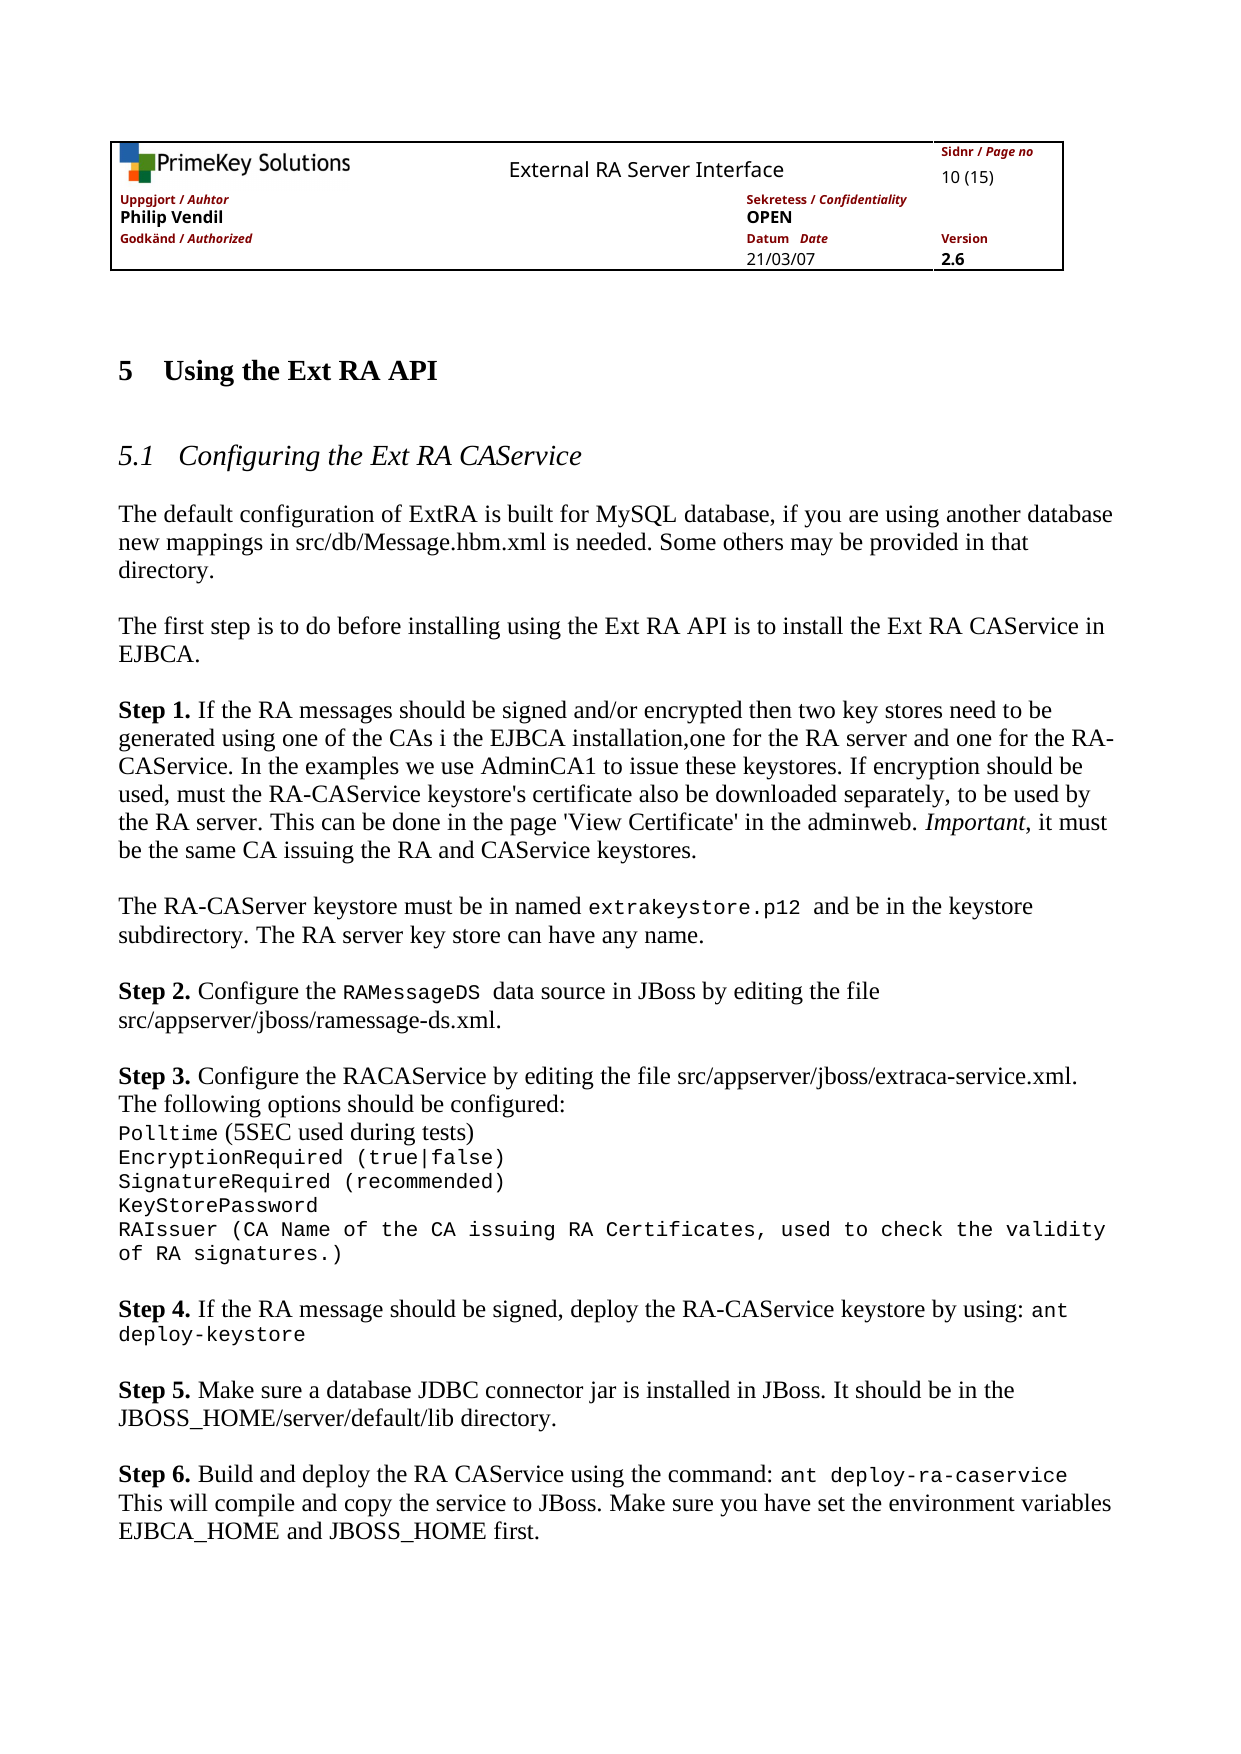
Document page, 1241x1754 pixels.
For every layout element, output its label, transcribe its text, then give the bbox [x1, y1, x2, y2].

subtitle Using the Ext RA API [118, 354, 1122, 386]
text The RA-CAServer keystore must be in named extrakeystore.p12 and be in the keystore subdirectory. The RA server key store can have any name. [118, 892, 1122, 949]
text KeyStorePassword [118, 1195, 1122, 1219]
subtitle Configuring the Ext RA CAService [118, 439, 1122, 472]
text Polltime (5SEC used during tests) [118, 1118, 1122, 1147]
text The first step is to do before installing using the Ext RA API is to install the Ext RA CAService in EJBCA. [118, 612, 1122, 668]
text Step 6. Build and deploy the RA CAService using the command: ant deploy-ra-caservice [118, 1460, 1122, 1489]
text The following options should be configured: [118, 1090, 1122, 1118]
text The default configuration of ExtRA is built for MySQL database, if you are using another database new mappings in src/db/Message.hbm.xml is needed. Some others may be provided in that directory. [118, 500, 1122, 584]
text SignatureRequired (recommended) [118, 1171, 1122, 1195]
text Step 4. If the RA message should be signed, deploy the RA-CAService keystore by using: ant deploy-keystore [118, 1295, 1122, 1348]
text This will compile and copy the service to JBoss. Make sure you have set the environment variables EJBCA_HOME and JBOSS_HOME first. [118, 1489, 1122, 1545]
text RAIssuer (CA Name of the CA issuing RA Certificates, used to check the validity of RA signatures.) [118, 1219, 1122, 1267]
text Step 3. Configure the RACAService by editing the file src/appserver/jboss/extraca-service.xml. [118, 1062, 1122, 1090]
text Step 2. Configure the RAMessageDS data source in JBoss by editing the file src/appserver/jboss/ramessage-ds.xml. [118, 977, 1122, 1034]
text Step 5. Make sure a database JDBC connector jar is installed in JBoss. It should be in the JBOSS_HOME/server/default/lib directory. [118, 1376, 1122, 1432]
text EncryptionRequired (true|false) [118, 1147, 1122, 1171]
text Step 1. If the RA messages should be signed and/or encrypted then two key stores need to be generated using one of the CAs i the EJBCA installation,one for the RA server and one for the RA-CAService. In the examples we use AdminCA1 to issue these keystores. If encryption should be used, must the RA-CAService keystore's certificate also be downloaded separately, to be used by the RA server. This can be done in the page 'View Certificate' in the adminweb. Important, it must be the same CA issuing the RA and CAService keystores. [118, 696, 1122, 864]
